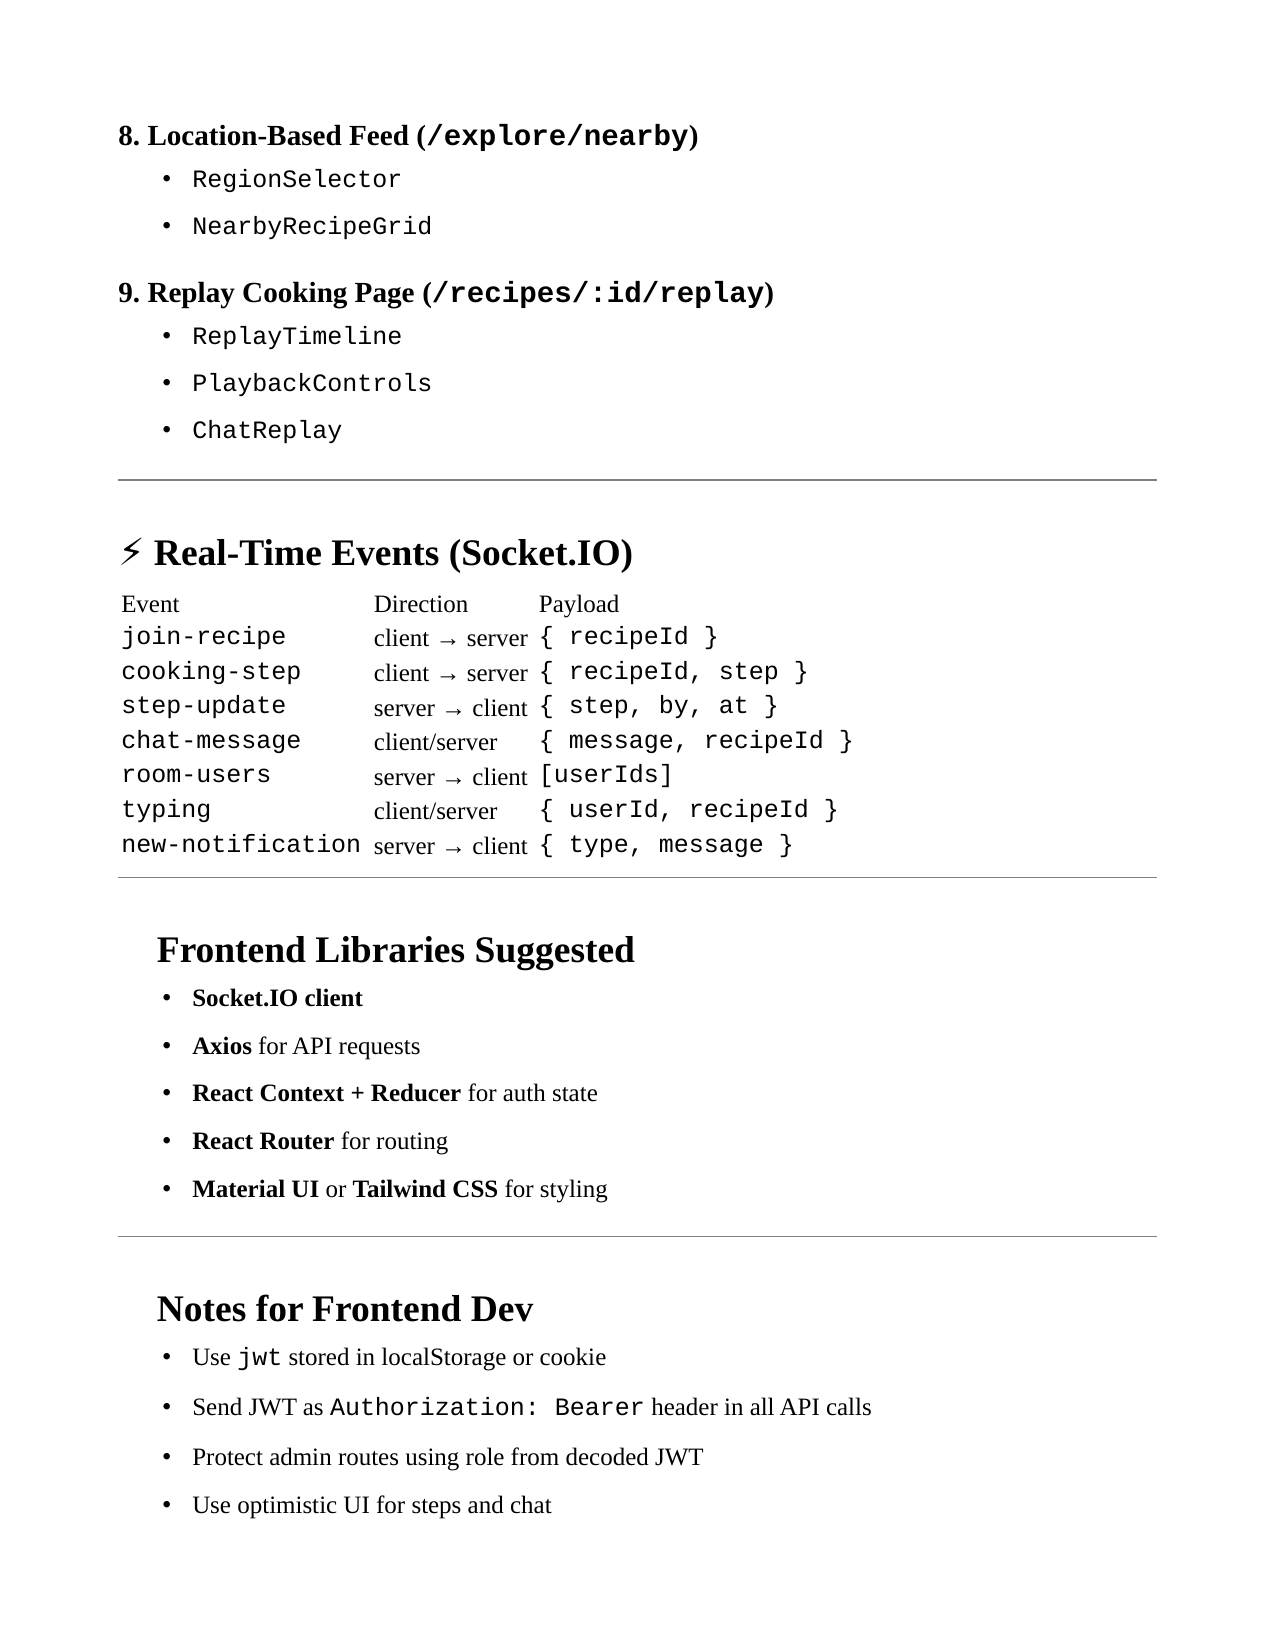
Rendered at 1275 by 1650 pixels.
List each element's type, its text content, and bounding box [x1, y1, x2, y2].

table_cell client → server [371, 621, 536, 655]
table_cell client/server [371, 794, 536, 828]
subtitle 8. Location-Based Feed (/explore/nearby) [118, 118, 1157, 154]
table_cell new-notification [118, 828, 371, 863]
table_cell cooking-step [118, 655, 371, 690]
list React Context + Reducer for auth state [162, 1078, 1157, 1107]
table_cell typing [118, 794, 371, 828]
table_header Event [118, 586, 371, 621]
table_cell client → server [371, 655, 536, 690]
table_cell server → client [371, 759, 536, 793]
table_cell server → client [371, 690, 536, 724]
list Use jwt stored in localStorage or cookie [162, 1342, 1157, 1373]
subtitle 9. Replay Cooking Page (/recipes/:id/replay) [118, 275, 1157, 311]
list Protect admin routes using role from decoded JWT [162, 1442, 1157, 1471]
table_cell { recipeId } [536, 621, 867, 655]
table_cell server → client [371, 828, 536, 863]
list PlaybackControls [162, 371, 1157, 399]
list RegionSelector [162, 167, 1157, 195]
list Material UI or Tailwind CSS for styling [162, 1174, 1157, 1202]
list Axios for API requests [162, 1031, 1157, 1060]
table_cell { recipeId, step } [536, 655, 867, 690]
list React Router for routing [162, 1126, 1157, 1155]
table_cell chat-message [118, 724, 371, 759]
list ReplayTimeline [162, 324, 1157, 352]
list Socket.IO client [162, 983, 1157, 1012]
table_cell { step, by, at } [536, 690, 867, 724]
table_cell { message, recipeId } [536, 724, 867, 759]
list Send JWT as Authorization: Bearer header in all API calls [162, 1392, 1157, 1423]
table_cell [userIds] [536, 759, 867, 793]
table_cell join-recipe [118, 621, 371, 655]
list ChatReplay [162, 418, 1157, 446]
table_cell { userId, recipeId } [536, 794, 867, 828]
table_header Payload [536, 586, 867, 621]
table_cell step-update [118, 690, 371, 724]
table_cell client/server [371, 724, 536, 759]
table_cell room-users [118, 759, 371, 793]
table_header Direction [371, 586, 536, 621]
list NearbyRecipeGrid [162, 214, 1157, 242]
subtitle ✅ Notes for Frontend Dev [118, 1286, 1157, 1329]
table_cell { type, message } [536, 828, 867, 863]
list Use optimistic UI for steps and chat [162, 1490, 1157, 1518]
subtitle 📌 Frontend Libraries Suggested [118, 928, 1157, 971]
subtitle ⚡ Real-Time Events (Socket.IO) [118, 530, 1157, 573]
